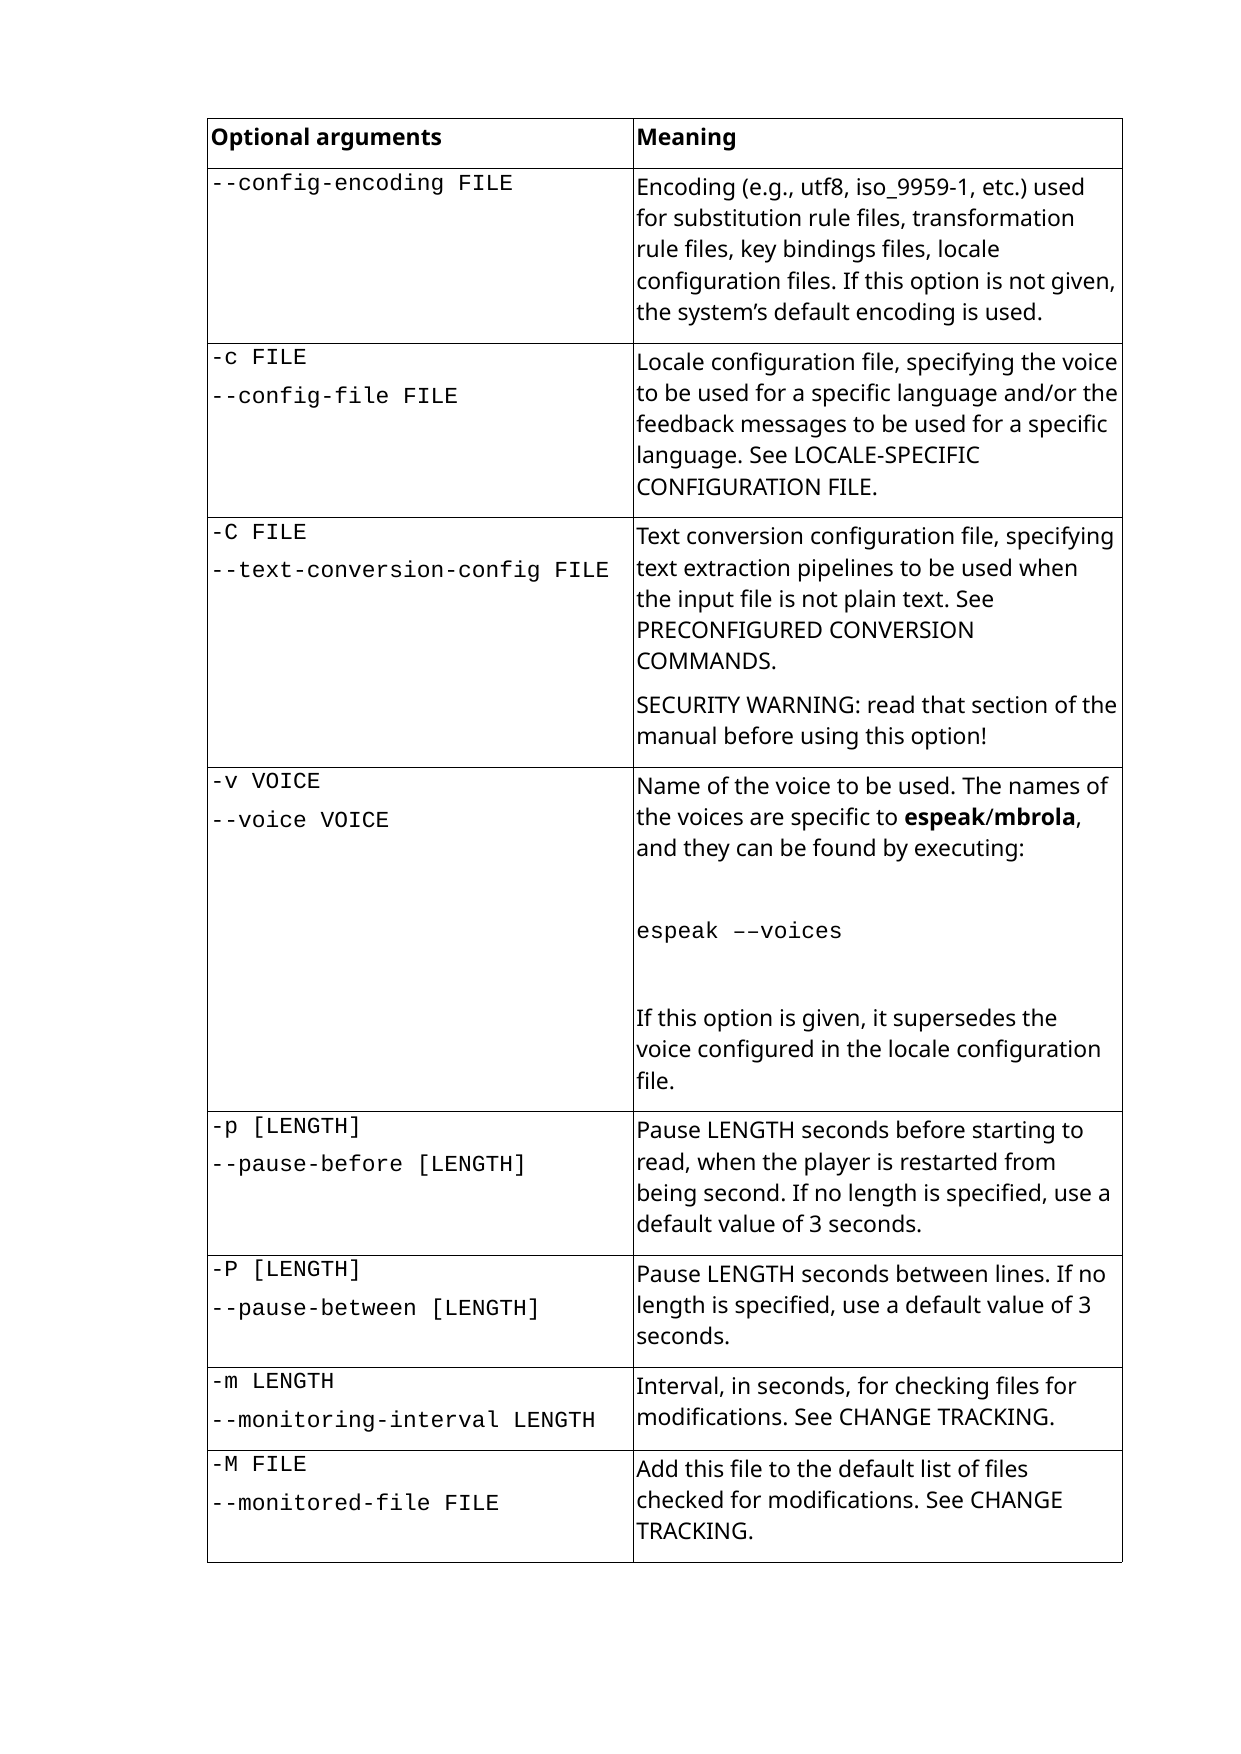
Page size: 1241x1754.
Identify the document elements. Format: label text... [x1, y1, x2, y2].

table_header Meaning [634, 119, 1122, 168]
table_cell ‑c FILE ‑‑config‑file FILE [208, 344, 633, 517]
table_cell Pause LENGTH seconds before starting to read, when the player is restarted from being second. If no length is specified, use a default value of 3 seconds. [634, 1112, 1122, 1255]
table_cell Name of the voice to be used. The names of the voices are specific to espeak/mbrola, and they can be found by executing: espeak ––voices If this option is given, it supersedes the voice configured in the locale configuration file. [634, 768, 1122, 1111]
table_cell Text conversion configuration file, specifying text extraction pipelines to be used when the input file is not plain text. See PRECONFIGURED CONVERSION COMMANDS. SECURITY WARNING: read that section of the manual before using this option! [634, 518, 1122, 767]
table_cell ‑m LENGTH ‑‑monitoring‑interval LENGTH [208, 1368, 633, 1450]
table_cell Interval, in seconds, for checking files for modifications. See CHANGE TRACKING. [634, 1368, 1122, 1450]
table_cell ‑‑config‑encoding FILE [208, 169, 633, 342]
table_cell Add this file to the default list of files checked for modifications. See CHANGE TRACKING. [634, 1451, 1122, 1562]
table_cell ‑M FILE ‑‑monitored‑file FILE [208, 1451, 633, 1562]
table_cell ‑C FILE ‑‑text‑conversion‑config FILE [208, 518, 633, 767]
table_cell Pause LENGTH seconds between lines. If no length is specified, use a default value of 3 seconds. [634, 1256, 1122, 1367]
table_cell ‑p [LENGTH] ‑‑pause‑before [LENGTH] [208, 1112, 633, 1255]
table_cell ‑v VOICE ‑‑voice VOICE [208, 768, 633, 1111]
table_cell Locale configuration file, specifying the voice to be used for a specific language and/or the feedback messages to be used for a specific language. See LOCALE‑SPECIFIC CONFIGURATION FILE. [634, 344, 1122, 517]
table_cell ‑P [LENGTH] ‑‑pause‑between [LENGTH] [208, 1256, 633, 1367]
table_header Optional arguments [208, 119, 633, 168]
table_cell Encoding (e.g., utf8, iso_9959‑1, etc.) used for substitution rule files, transformation rule files, key bindings files, locale configuration files. If this option is not given, the system’s default encoding is used. [634, 169, 1122, 342]
